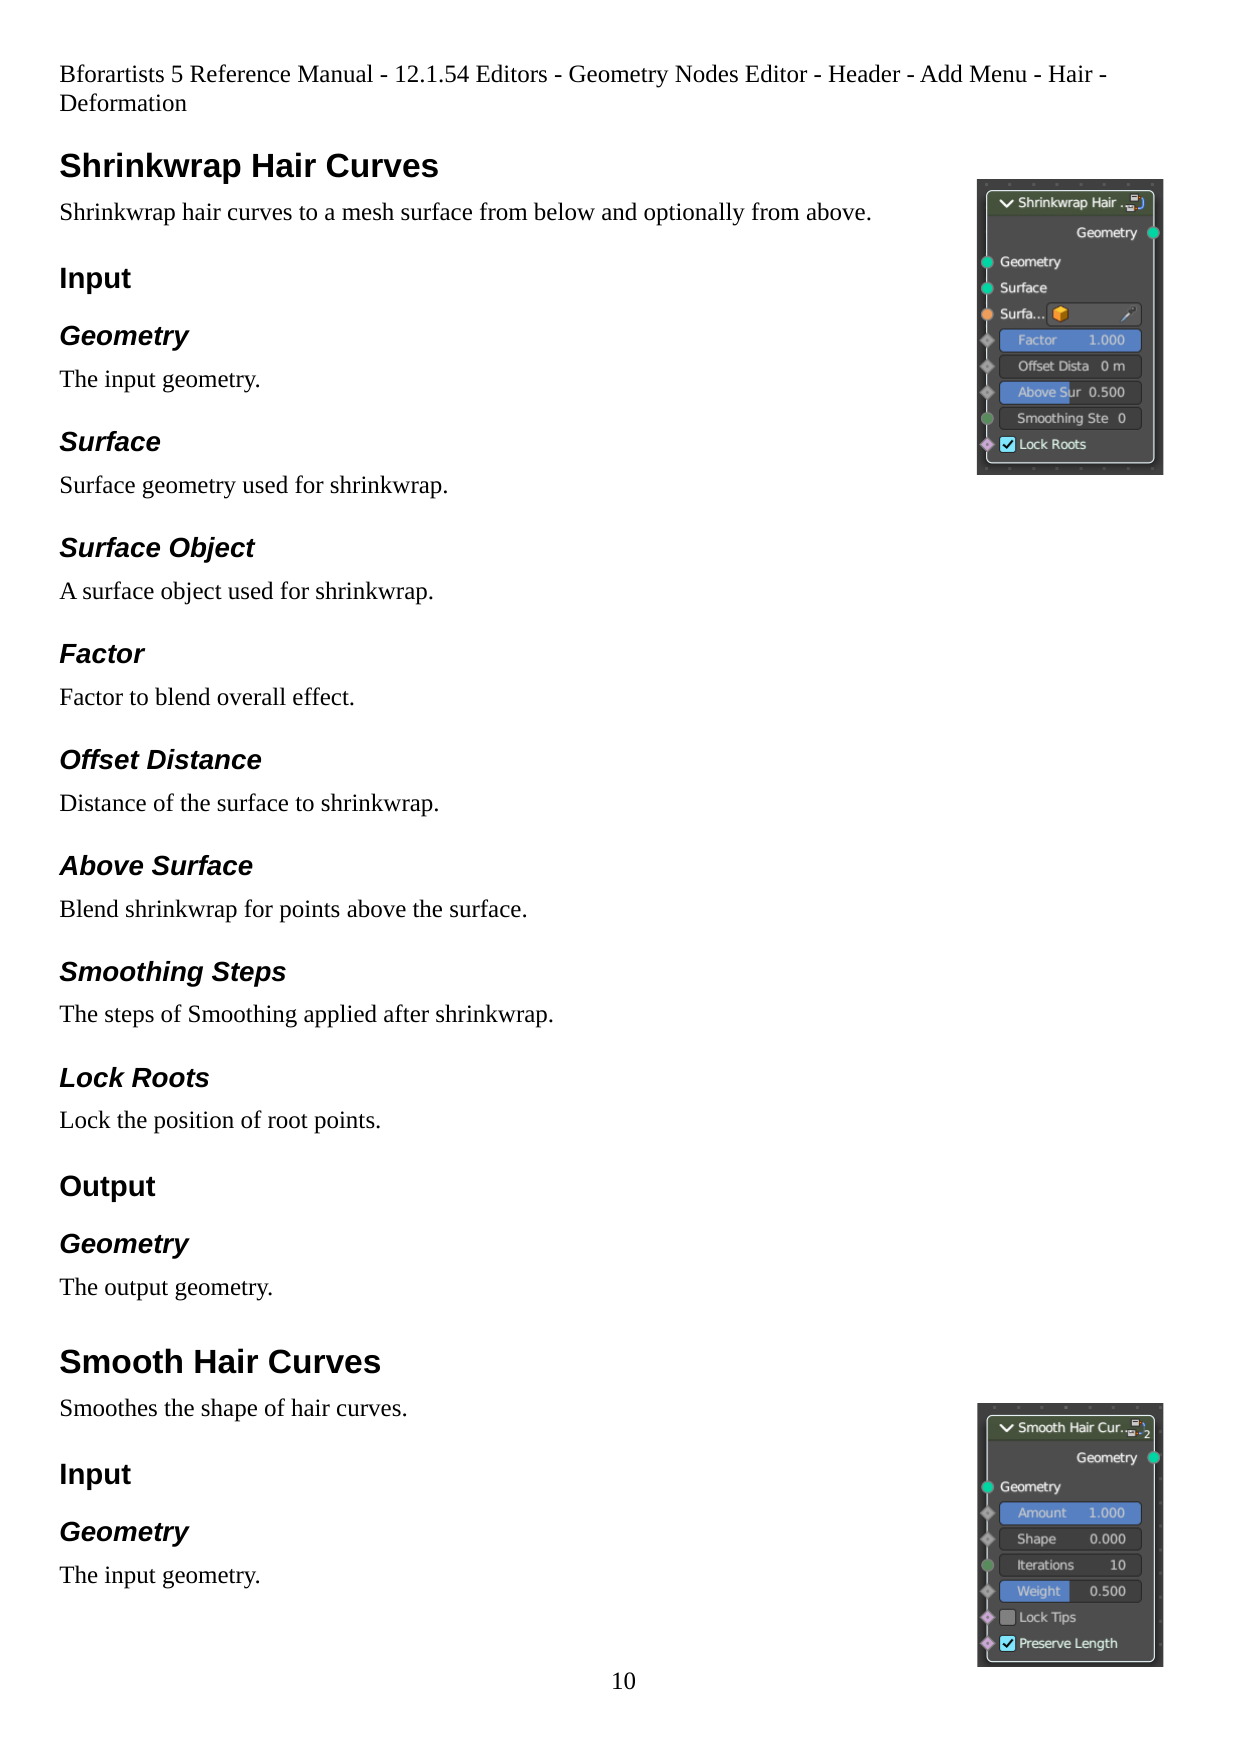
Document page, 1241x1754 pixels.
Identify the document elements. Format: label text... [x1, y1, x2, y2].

subtitle Factor [59, 637, 1181, 669]
text The output geometry. [59, 1272, 1181, 1301]
subtitle Geometry [59, 319, 976, 351]
text Smoothes the shape of hair curves. [59, 1393, 1181, 1422]
subtitle [1164, 426, 1181, 457]
subtitle Surface Object [59, 531, 1181, 563]
subtitle [1164, 319, 1181, 351]
subtitle Smooth Hair Curves [59, 1342, 1181, 1381]
text The input geometry. [59, 1560, 977, 1589]
subtitle Input [59, 261, 976, 294]
subtitle Surface [59, 426, 976, 457]
subtitle [1164, 1516, 1181, 1548]
subtitle Above Surface [59, 849, 1181, 881]
subtitle Smoothing Steps [59, 955, 1181, 987]
picture [977, 1403, 1164, 1667]
subtitle [1164, 261, 1181, 294]
subtitle Lock Roots [59, 1061, 1181, 1093]
text Distance of the surface to shrinkwrap. [59, 788, 1181, 816]
subtitle Input [59, 1457, 977, 1491]
text Shrinkwrap hair curves to a mesh surface from below and optionally from above. [59, 197, 976, 226]
text A surface object used for shrinkwrap. [59, 576, 1181, 604]
subtitle Shrinkwrap Hair Curves [59, 146, 1181, 185]
subtitle Output [59, 1169, 1181, 1203]
subtitle Geometry [59, 1516, 977, 1548]
subtitle Offset Distance [59, 743, 1181, 775]
picture [976, 179, 1164, 475]
text Factor to blend overall effect. [59, 682, 1181, 711]
text The steps of Smoothing applied after shrinkwrap. [59, 999, 1181, 1028]
text [1164, 364, 1181, 393]
text The input geometry. [59, 364, 976, 393]
text Surface geometry used for shrinkwrap. [59, 470, 1181, 499]
subtitle Geometry [59, 1228, 1181, 1260]
text [1164, 1560, 1181, 1589]
subtitle [1164, 1457, 1181, 1491]
text Blend shrinkwrap for points above the surface. [59, 894, 1181, 922]
text Lock the position of root points. [59, 1106, 1181, 1134]
